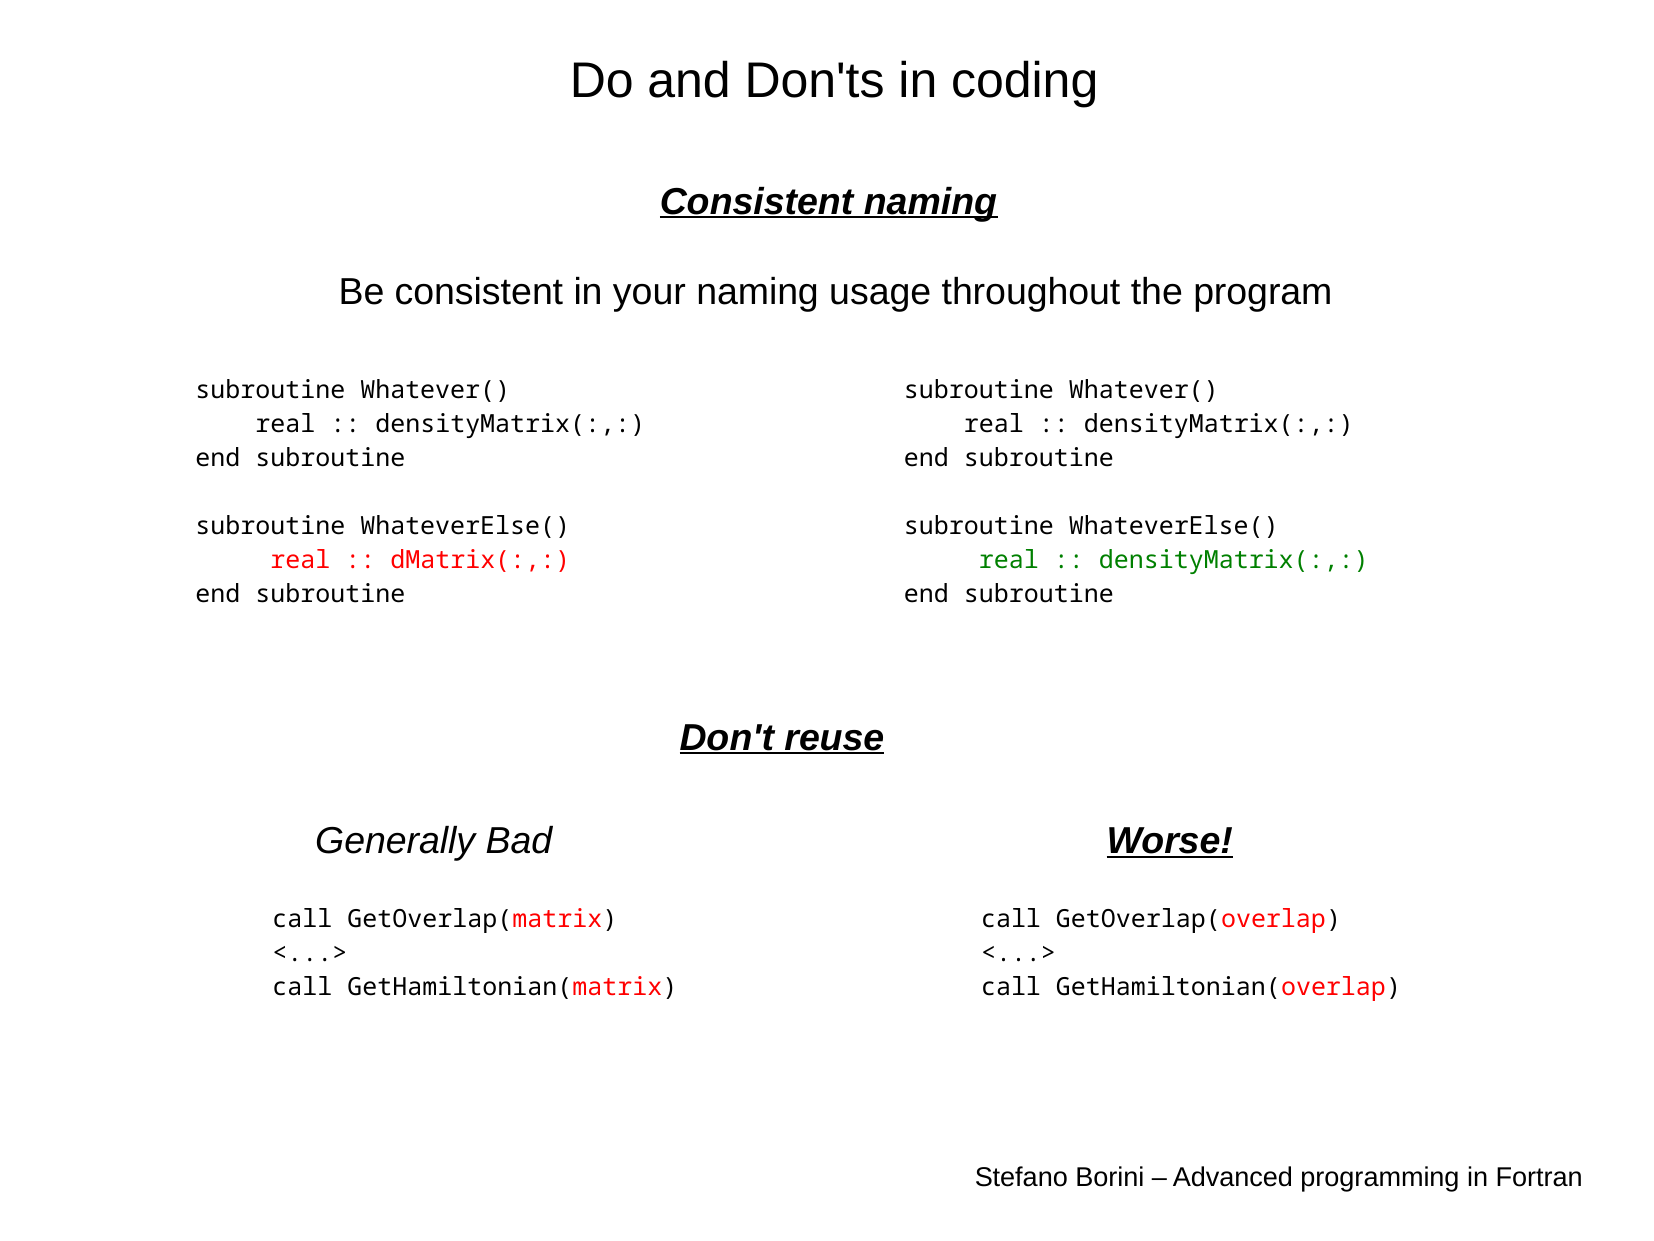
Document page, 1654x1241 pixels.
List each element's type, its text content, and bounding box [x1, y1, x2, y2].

text_box Generally Bad [300, 812, 689, 870]
text_box Consistent naming [645, 172, 1013, 230]
text_box Worse! [1091, 812, 1249, 869]
text_box call GetOverlap(matrix) <...> call GetHamiltonian(matrix) [257, 893, 693, 1003]
text_box Be consistent in your naming usage throughout the program [323, 262, 1351, 320]
text_box call GetOverlap(overlap) <...> call GetHamiltonian(overlap) [966, 893, 1417, 1003]
text_box Do and Don'ts in coding [555, 44, 1231, 116]
text_box subroutine Whatever() real :: densityMatrix(:,:) end subroutine subroutine WhateverElse() real :: dMatrix(:,:) end subroutine [180, 364, 661, 599]
text_box Stefano Borini – Advanced programming in Fortran [960, 1154, 1598, 1201]
text_box subroutine Whatever() real :: densityMatrix(:,:) end subroutine subroutine WhateverElse() real :: densityMatrix(:,:) end subroutine [889, 364, 1384, 599]
text_box Don't reuse [664, 708, 900, 766]
